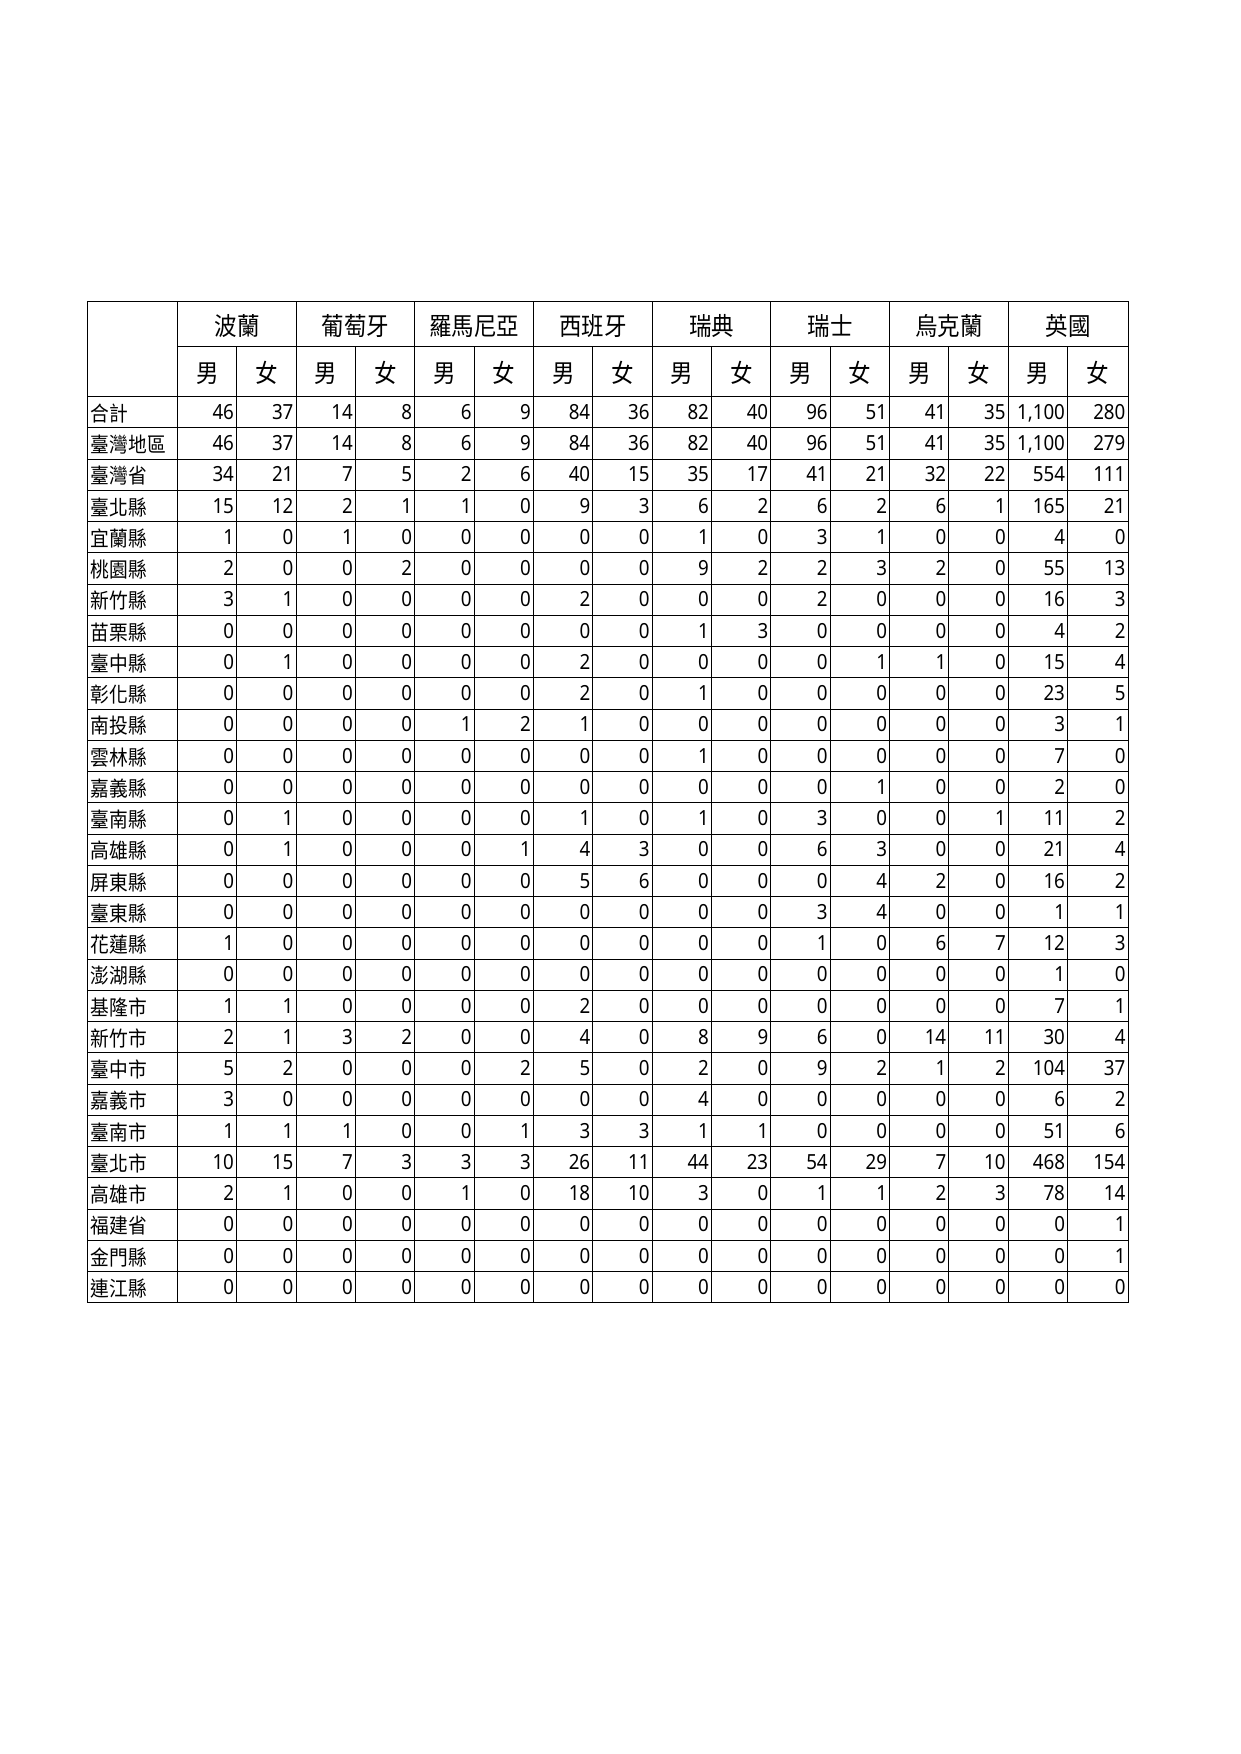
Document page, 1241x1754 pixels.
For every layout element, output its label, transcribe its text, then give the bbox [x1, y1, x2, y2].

table_cell 0 [237, 678, 296, 708]
table_cell 2 [534, 991, 592, 1021]
table_cell 0 [415, 928, 474, 958]
table_cell 1 [1068, 1210, 1128, 1240]
table_cell 2 [475, 1053, 533, 1083]
table_cell 0 [949, 741, 1008, 771]
table_cell 1 [771, 928, 830, 958]
table_cell 0 [831, 1085, 889, 1115]
table_cell 6 [771, 1022, 830, 1052]
table_cell 0 [890, 1272, 948, 1302]
table_cell 2 [534, 585, 592, 615]
table_cell 2 [178, 1178, 236, 1208]
table_cell 0 [890, 835, 948, 865]
table_cell 46 [178, 428, 236, 458]
table_cell 0 [297, 1241, 355, 1271]
table_cell 嘉義市 [88, 1085, 177, 1115]
table_cell 0 [297, 866, 355, 896]
table_cell 0 [356, 1116, 414, 1146]
table_cell 0 [653, 647, 711, 677]
table_cell 1 [475, 835, 533, 865]
table_cell 82 [653, 428, 711, 458]
table_cell 0 [475, 1210, 533, 1240]
table_cell 0 [297, 678, 355, 708]
table_cell 1 [297, 1116, 355, 1146]
table_cell 0 [475, 522, 533, 552]
table_cell 0 [237, 1085, 296, 1115]
table_cell 0 [831, 616, 889, 646]
table_cell 0 [831, 585, 889, 615]
table_cell 0 [653, 772, 711, 802]
table_cell 0 [297, 803, 355, 833]
table_cell 0 [949, 522, 1008, 552]
table_cell 0 [534, 1210, 592, 1240]
table_cell 0 [415, 991, 474, 1021]
table_cell 2 [949, 1053, 1008, 1083]
table_cell 0 [415, 897, 474, 927]
table_cell 0 [949, 710, 1008, 740]
table_cell 0 [1068, 772, 1128, 802]
table_cell 12 [1009, 928, 1067, 958]
table_cell 1 [237, 647, 296, 677]
table_cell 0 [356, 835, 414, 865]
table_cell 0 [890, 678, 948, 708]
table_cell 臺北縣 [88, 491, 177, 521]
table_cell 臺北市 [88, 1147, 177, 1177]
table_cell 11 [949, 1022, 1008, 1052]
table_cell 26 [534, 1147, 592, 1177]
table_cell 0 [593, 1272, 652, 1302]
table_cell 0 [356, 741, 414, 771]
table_cell 女 [475, 347, 533, 396]
table_cell 3 [593, 491, 652, 521]
table_cell 0 [949, 960, 1008, 990]
table_cell 0 [712, 866, 770, 896]
table_cell 2 [237, 1053, 296, 1083]
table_cell 4 [831, 897, 889, 927]
table_cell 40 [712, 428, 770, 458]
table_cell 1 [415, 710, 474, 740]
table_cell 0 [712, 772, 770, 802]
table_cell 51 [831, 428, 889, 458]
table_cell 桃園縣 [88, 553, 177, 583]
table_cell 0 [949, 866, 1008, 896]
table_cell 1,100 [1009, 397, 1067, 427]
table_cell 1 [890, 647, 948, 677]
table_cell 3 [297, 1022, 355, 1052]
table_cell 0 [297, 960, 355, 990]
table_cell 0 [890, 1116, 948, 1146]
table_cell 0 [712, 647, 770, 677]
table_cell 15 [237, 1147, 296, 1177]
table_cell 0 [475, 960, 533, 990]
table_cell 0 [297, 553, 355, 583]
table_cell 6 [475, 460, 533, 490]
table_cell 41 [890, 428, 948, 458]
table_cell 0 [534, 1085, 592, 1115]
table_cell 女 [949, 347, 1008, 396]
table_cell 0 [297, 585, 355, 615]
table_cell 14 [297, 428, 355, 458]
table_cell 35 [653, 460, 711, 490]
table_cell 雲林縣 [88, 741, 177, 771]
table_cell 0 [593, 616, 652, 646]
table_cell 3 [771, 897, 830, 927]
table_cell 男 [1009, 347, 1067, 396]
table_cell 0 [890, 1210, 948, 1240]
table_cell 0 [297, 741, 355, 771]
table_cell 15 [593, 460, 652, 490]
table_cell 84 [534, 397, 592, 427]
table_cell 0 [297, 1210, 355, 1240]
table_cell 0 [356, 928, 414, 958]
table_cell 0 [593, 522, 652, 552]
table_cell 0 [237, 897, 296, 927]
table_cell 1 [237, 1178, 296, 1208]
table_cell 0 [415, 1053, 474, 1083]
table_cell 0 [949, 1116, 1008, 1146]
table_cell 2 [178, 553, 236, 583]
table_cell 0 [593, 741, 652, 771]
table_cell 4 [1068, 835, 1128, 865]
table_cell 0 [534, 960, 592, 990]
table_cell 0 [890, 991, 948, 1021]
table_cell 0 [712, 803, 770, 833]
table_cell 0 [949, 585, 1008, 615]
table_cell 9 [712, 1022, 770, 1052]
table_cell 男 [653, 347, 711, 396]
table_cell 0 [475, 772, 533, 802]
table_cell 7 [297, 1147, 355, 1177]
table_cell 15 [178, 491, 236, 521]
table_cell 基隆市 [88, 991, 177, 1021]
table_cell 0 [653, 897, 711, 927]
table_cell 0 [771, 772, 830, 802]
table_cell 96 [771, 428, 830, 458]
table_cell 3 [949, 1178, 1008, 1208]
table_cell 1 [237, 585, 296, 615]
table_cell 0 [237, 710, 296, 740]
table_cell 0 [356, 1085, 414, 1115]
table_cell 23 [712, 1147, 770, 1177]
table_cell 臺東縣 [88, 897, 177, 927]
table_cell 2 [178, 1022, 236, 1052]
table_cell 0 [653, 866, 711, 896]
table_cell 21 [237, 460, 296, 490]
table_cell 3 [534, 1116, 592, 1146]
table_cell 5 [534, 866, 592, 896]
table_cell 臺灣地區 [88, 428, 177, 458]
table_cell 1 [653, 1116, 711, 1146]
table_cell 0 [356, 710, 414, 740]
table_cell 7 [1009, 991, 1067, 1021]
table_header 葡萄牙 [297, 302, 414, 346]
table_cell 0 [712, 1272, 770, 1302]
table_cell 0 [949, 1241, 1008, 1271]
table_cell 0 [593, 991, 652, 1021]
table_cell 1 [178, 991, 236, 1021]
table_cell 1 [949, 803, 1008, 833]
table_cell 18 [534, 1178, 592, 1208]
table_cell 16 [1009, 866, 1067, 896]
table_cell 0 [475, 1022, 533, 1052]
table_cell 女 [593, 347, 652, 396]
table_cell 280 [1068, 397, 1128, 427]
table_header 西班牙 [534, 302, 652, 346]
table_cell 0 [415, 1241, 474, 1271]
table_cell 5 [178, 1053, 236, 1083]
table_cell 0 [475, 647, 533, 677]
table_cell 0 [475, 616, 533, 646]
table_cell 35 [949, 397, 1008, 427]
table_cell 屏東縣 [88, 866, 177, 896]
table_cell 1 [415, 491, 474, 521]
table_cell 0 [771, 1272, 830, 1302]
table_cell 104 [1009, 1053, 1067, 1083]
table_cell 0 [297, 1053, 355, 1083]
table_cell 宜蘭縣 [88, 522, 177, 552]
table_cell 0 [178, 1210, 236, 1240]
table_cell 0 [237, 772, 296, 802]
table_cell 0 [712, 678, 770, 708]
table_header 烏克蘭 [890, 302, 1008, 346]
table_cell 0 [534, 772, 592, 802]
table_cell 0 [178, 1272, 236, 1302]
table_cell 23 [1009, 678, 1067, 708]
table_cell 3 [712, 616, 770, 646]
table_cell 0 [712, 1210, 770, 1240]
table_cell 0 [593, 710, 652, 740]
table_cell 279 [1068, 428, 1128, 458]
table_cell 0 [415, 1022, 474, 1052]
table_cell 1 [831, 647, 889, 677]
table_cell 高雄縣 [88, 835, 177, 865]
table_cell 0 [712, 835, 770, 865]
table_cell 0 [1068, 522, 1128, 552]
table_cell 0 [712, 1178, 770, 1208]
table_cell 1 [831, 772, 889, 802]
table_cell 0 [831, 741, 889, 771]
table_cell 2 [831, 491, 889, 521]
table_cell 0 [593, 1053, 652, 1083]
table_cell 0 [949, 553, 1008, 583]
table_cell 0 [415, 835, 474, 865]
table_cell 1 [534, 710, 592, 740]
table_cell 84 [534, 428, 592, 458]
table_cell 0 [297, 616, 355, 646]
table_cell 37 [237, 428, 296, 458]
table_cell 3 [771, 803, 830, 833]
table_cell 0 [356, 522, 414, 552]
table_cell 0 [593, 647, 652, 677]
table_cell 0 [712, 928, 770, 958]
table_cell 0 [653, 1241, 711, 1271]
table_cell 0 [831, 1272, 889, 1302]
table_cell 0 [415, 522, 474, 552]
table_cell 苗栗縣 [88, 616, 177, 646]
table_cell 3 [831, 553, 889, 583]
table_cell 0 [831, 1022, 889, 1052]
table_cell 合計 [88, 397, 177, 427]
table_cell 0 [178, 616, 236, 646]
table_cell 0 [593, 1022, 652, 1052]
table_cell 0 [297, 835, 355, 865]
table_cell 0 [237, 1241, 296, 1271]
table_cell 1 [771, 1178, 830, 1208]
table_cell 1 [653, 678, 711, 708]
table_cell 1 [949, 491, 1008, 521]
table_cell 0 [831, 1116, 889, 1146]
table_cell 0 [297, 1178, 355, 1208]
table_cell 0 [1009, 1210, 1067, 1240]
table_cell 0 [949, 897, 1008, 927]
table_cell 0 [831, 1241, 889, 1271]
table_cell 彰化縣 [88, 678, 177, 708]
table_cell 2 [1068, 803, 1128, 833]
table_cell 女 [831, 347, 889, 396]
table_cell 2 [1009, 772, 1067, 802]
table_cell 3 [593, 835, 652, 865]
table_cell 臺南縣 [88, 803, 177, 833]
table_cell 2 [297, 491, 355, 521]
table_cell 0 [593, 803, 652, 833]
table_cell 1 [297, 522, 355, 552]
table_cell 男 [534, 347, 592, 396]
table_cell 3 [178, 1085, 236, 1115]
table_cell 新竹市 [88, 1022, 177, 1052]
table_cell 0 [356, 1178, 414, 1208]
table_cell 1 [1068, 1241, 1128, 1271]
table_cell 3 [593, 1116, 652, 1146]
table_cell 0 [475, 1241, 533, 1271]
table_cell 0 [356, 616, 414, 646]
table_cell 0 [771, 1241, 830, 1271]
table_cell 0 [178, 803, 236, 833]
table_cell 男 [415, 347, 474, 396]
table_cell 37 [1068, 1053, 1128, 1083]
table_cell 0 [890, 960, 948, 990]
table_cell 7 [890, 1147, 948, 1177]
table_cell 2 [890, 553, 948, 583]
table_cell 0 [593, 928, 652, 958]
table_cell 2 [831, 1053, 889, 1083]
table_cell 6 [771, 835, 830, 865]
table_cell 0 [712, 741, 770, 771]
table_cell 0 [771, 1210, 830, 1240]
table_cell 0 [237, 928, 296, 958]
table_cell 0 [475, 928, 533, 958]
table_cell 1 [890, 1053, 948, 1083]
table_cell 11 [1009, 803, 1067, 833]
table_cell 5 [534, 1053, 592, 1083]
table_cell 2 [475, 710, 533, 740]
table_cell 0 [771, 866, 830, 896]
table_cell 10 [593, 1178, 652, 1208]
table_cell 3 [1068, 585, 1128, 615]
table_cell 0 [653, 710, 711, 740]
table_cell 32 [890, 460, 948, 490]
table_cell 0 [890, 772, 948, 802]
table_cell 0 [237, 616, 296, 646]
table_cell 0 [356, 1053, 414, 1083]
table_cell 165 [1009, 491, 1067, 521]
table_cell 0 [415, 678, 474, 708]
table_cell 1 [178, 522, 236, 552]
table_cell 1 [356, 491, 414, 521]
table_cell 0 [475, 1085, 533, 1115]
table_cell 29 [831, 1147, 889, 1177]
table_cell 0 [415, 585, 474, 615]
table_cell 澎湖縣 [88, 960, 177, 990]
table_cell 0 [653, 835, 711, 865]
table_cell 0 [712, 522, 770, 552]
table_cell 2 [712, 491, 770, 521]
table_cell 4 [1068, 1022, 1128, 1052]
table_cell 9 [653, 553, 711, 583]
table_cell 1 [237, 803, 296, 833]
table_cell 0 [831, 928, 889, 958]
table_cell 0 [771, 960, 830, 990]
table_cell 36 [593, 397, 652, 427]
table_cell 34 [178, 460, 236, 490]
table_cell 0 [593, 553, 652, 583]
table_cell 0 [415, 616, 474, 646]
table_cell 0 [415, 741, 474, 771]
table_cell 花蓮縣 [88, 928, 177, 958]
table_cell 1 [831, 1178, 889, 1208]
table_cell 9 [475, 428, 533, 458]
table_cell 16 [1009, 585, 1067, 615]
table_cell 0 [475, 553, 533, 583]
table_cell 1 [1009, 897, 1067, 927]
table_cell 0 [653, 1210, 711, 1240]
table_cell 0 [415, 1210, 474, 1240]
table_cell 0 [890, 710, 948, 740]
table_cell 0 [712, 960, 770, 990]
table_cell 4 [534, 1022, 592, 1052]
table_cell 0 [178, 772, 236, 802]
table_cell 0 [475, 1272, 533, 1302]
table_cell 2 [771, 553, 830, 583]
table_cell 6 [653, 491, 711, 521]
table_cell 7 [1009, 741, 1067, 771]
table_cell 1 [653, 522, 711, 552]
table_cell 1 [534, 803, 592, 833]
table_cell 51 [1009, 1116, 1067, 1146]
table_cell 0 [356, 866, 414, 896]
table_cell 22 [949, 460, 1008, 490]
table_cell 0 [415, 1272, 474, 1302]
table_cell 0 [297, 1272, 355, 1302]
table_cell 0 [593, 1210, 652, 1240]
table_cell 女 [1068, 347, 1128, 396]
table_cell 111 [1068, 460, 1128, 490]
table_cell 0 [534, 741, 592, 771]
table_cell 臺中縣 [88, 647, 177, 677]
table_cell 0 [771, 616, 830, 646]
table_cell 3 [1068, 928, 1128, 958]
table_cell 3 [771, 522, 830, 552]
table_cell 0 [949, 835, 1008, 865]
table_cell 0 [949, 616, 1008, 646]
table_cell 4 [1068, 647, 1128, 677]
table_cell 44 [653, 1147, 711, 1177]
table_cell 35 [949, 428, 1008, 458]
table_cell 0 [593, 678, 652, 708]
table_cell 0 [949, 1085, 1008, 1115]
table_cell 0 [297, 897, 355, 927]
table_cell 0 [653, 1272, 711, 1302]
table_cell 女 [356, 347, 414, 396]
table_cell 554 [1009, 460, 1067, 490]
table_cell 0 [237, 741, 296, 771]
table_cell 0 [178, 678, 236, 708]
table_cell 0 [771, 1116, 830, 1146]
table_cell 0 [831, 960, 889, 990]
table_cell 0 [949, 991, 1008, 1021]
table_cell 0 [356, 1210, 414, 1240]
table_cell 17 [712, 460, 770, 490]
table_cell 3 [415, 1147, 474, 1177]
table_cell 8 [356, 397, 414, 427]
table_cell 0 [297, 647, 355, 677]
table_cell 0 [178, 647, 236, 677]
table_cell 新竹縣 [88, 585, 177, 615]
table_cell 0 [534, 522, 592, 552]
table_cell 高雄市 [88, 1178, 177, 1208]
table_cell 41 [771, 460, 830, 490]
table_cell 0 [831, 991, 889, 1021]
table_cell 0 [534, 1241, 592, 1271]
table_cell 0 [178, 897, 236, 927]
table_cell 10 [949, 1147, 1008, 1177]
table_cell 51 [831, 397, 889, 427]
table_cell 21 [1009, 835, 1067, 865]
table_cell 0 [297, 991, 355, 1021]
table_header 英國 [1009, 302, 1128, 346]
table_cell 0 [475, 991, 533, 1021]
table_cell 4 [534, 835, 592, 865]
table_cell 1 [475, 1116, 533, 1146]
table_cell 82 [653, 397, 711, 427]
table_cell 0 [653, 928, 711, 958]
table_cell 0 [415, 772, 474, 802]
table_cell 0 [237, 553, 296, 583]
table_cell 0 [356, 1272, 414, 1302]
table_cell 0 [415, 1085, 474, 1115]
table_cell 0 [771, 991, 830, 1021]
table_cell 0 [1068, 960, 1128, 990]
table_cell 6 [593, 866, 652, 896]
table_cell 金門縣 [88, 1241, 177, 1271]
table_cell 21 [831, 460, 889, 490]
table_cell 2 [415, 460, 474, 490]
table_cell 0 [712, 585, 770, 615]
table_cell 3 [831, 835, 889, 865]
table_cell 0 [415, 960, 474, 990]
table_cell 0 [534, 1272, 592, 1302]
table_cell 1 [712, 1116, 770, 1146]
table_cell 0 [712, 897, 770, 927]
table_cell 14 [890, 1022, 948, 1052]
table_cell 女 [237, 347, 296, 396]
table_cell 0 [593, 897, 652, 927]
table_cell 0 [653, 991, 711, 1021]
table_cell 1 [1068, 897, 1128, 927]
table_cell 0 [712, 710, 770, 740]
table_cell 8 [653, 1022, 711, 1052]
table_cell 0 [475, 897, 533, 927]
table_cell 男 [771, 347, 830, 396]
table_cell 0 [475, 803, 533, 833]
table_cell 0 [297, 772, 355, 802]
table_cell 0 [771, 741, 830, 771]
table_cell 40 [534, 460, 592, 490]
table_cell 0 [297, 1085, 355, 1115]
table_cell 0 [890, 741, 948, 771]
table_cell 2 [890, 1178, 948, 1208]
table_cell 0 [237, 1272, 296, 1302]
table_cell 5 [356, 460, 414, 490]
table_cell 3 [356, 1147, 414, 1177]
table_cell 0 [178, 741, 236, 771]
table_cell 78 [1009, 1178, 1067, 1208]
table_cell 0 [593, 772, 652, 802]
table_cell 0 [475, 741, 533, 771]
table_cell 0 [356, 647, 414, 677]
table_cell 55 [1009, 553, 1067, 583]
table_cell 2 [1068, 866, 1128, 896]
table_cell 0 [237, 866, 296, 896]
table_cell 0 [890, 585, 948, 615]
table_cell 11 [593, 1147, 652, 1177]
table_cell 0 [415, 866, 474, 896]
table_cell 0 [356, 991, 414, 1021]
table_cell 54 [771, 1147, 830, 1177]
table_cell 臺中市 [88, 1053, 177, 1083]
table_cell 14 [1068, 1178, 1128, 1208]
table_cell 0 [297, 710, 355, 740]
table_cell 0 [712, 1085, 770, 1115]
table_cell 0 [415, 1116, 474, 1146]
table_cell 37 [237, 397, 296, 427]
table_header [88, 302, 177, 396]
table_cell 0 [237, 960, 296, 990]
table_cell 0 [178, 960, 236, 990]
table_cell 6 [415, 397, 474, 427]
table_cell 0 [712, 991, 770, 1021]
table_cell 1 [1009, 960, 1067, 990]
table_cell 6 [1009, 1085, 1067, 1115]
table_cell 14 [297, 397, 355, 427]
table_cell 0 [356, 678, 414, 708]
table_cell 0 [297, 928, 355, 958]
table_cell 0 [949, 1272, 1008, 1302]
table_cell 0 [831, 1210, 889, 1240]
table_cell 7 [297, 460, 355, 490]
table_cell 1 [237, 835, 296, 865]
table_cell 6 [890, 491, 948, 521]
table_cell 南投縣 [88, 710, 177, 740]
table_cell 12 [237, 491, 296, 521]
table_cell 0 [890, 897, 948, 927]
table_cell 2 [653, 1053, 711, 1083]
table_cell 3 [1009, 710, 1067, 740]
table_cell 1 [831, 522, 889, 552]
table_cell 7 [949, 928, 1008, 958]
table_cell 13 [1068, 553, 1128, 583]
table_cell 1 [237, 991, 296, 1021]
table_cell 2 [712, 553, 770, 583]
table_cell 4 [1009, 522, 1067, 552]
table_cell 0 [831, 803, 889, 833]
table_header 瑞典 [653, 302, 770, 346]
table_cell 4 [1009, 616, 1067, 646]
table_cell 0 [890, 1085, 948, 1115]
table_cell 0 [415, 647, 474, 677]
table_cell 1 [653, 616, 711, 646]
table_cell 0 [890, 803, 948, 833]
table_cell 0 [475, 1178, 533, 1208]
table_cell 0 [237, 522, 296, 552]
table_cell 0 [831, 710, 889, 740]
table_cell 0 [890, 616, 948, 646]
table_cell 0 [1009, 1272, 1067, 1302]
table_cell 2 [534, 678, 592, 708]
table_cell 6 [890, 928, 948, 958]
table_cell 0 [415, 553, 474, 583]
table_cell 9 [475, 397, 533, 427]
table_cell 2 [1068, 616, 1128, 646]
table_cell 4 [831, 866, 889, 896]
table_cell 0 [1009, 1241, 1067, 1271]
table_cell 0 [771, 1085, 830, 1115]
table_cell 嘉義縣 [88, 772, 177, 802]
table_cell 8 [356, 428, 414, 458]
table_cell 0 [178, 866, 236, 896]
table_cell 40 [712, 397, 770, 427]
table_cell 福建省 [88, 1210, 177, 1240]
table_cell 0 [237, 1210, 296, 1240]
table_cell 0 [949, 647, 1008, 677]
table_cell 0 [534, 553, 592, 583]
table_cell 15 [1009, 647, 1067, 677]
table_cell 0 [771, 710, 830, 740]
table_header 波蘭 [178, 302, 296, 346]
table_cell 6 [771, 491, 830, 521]
table_cell 臺南市 [88, 1116, 177, 1146]
table_cell 男 [297, 347, 355, 396]
table_cell 0 [356, 585, 414, 615]
table_header 羅馬尼亞 [415, 302, 533, 346]
table_cell 5 [1068, 678, 1128, 708]
table_cell 0 [475, 491, 533, 521]
table_cell 1 [237, 1022, 296, 1052]
table_cell 1 [237, 1116, 296, 1146]
table_cell 96 [771, 397, 830, 427]
table_cell 3 [653, 1178, 711, 1208]
table_cell 男 [890, 347, 948, 396]
table_cell 0 [712, 1241, 770, 1271]
table_cell 9 [771, 1053, 830, 1083]
table_cell 1 [1068, 710, 1128, 740]
table_cell 0 [771, 678, 830, 708]
table_cell 3 [475, 1147, 533, 1177]
table_cell 0 [415, 803, 474, 833]
table_cell 2 [890, 866, 948, 896]
table_cell 0 [949, 678, 1008, 708]
table_cell 0 [356, 1241, 414, 1271]
table_cell 6 [1068, 1116, 1128, 1146]
table_cell 0 [593, 960, 652, 990]
table_cell 21 [1068, 491, 1128, 521]
table_cell 10 [178, 1147, 236, 1177]
table_cell 36 [593, 428, 652, 458]
table_cell 0 [653, 585, 711, 615]
table_cell 0 [593, 585, 652, 615]
table_cell 1 [178, 1116, 236, 1146]
table_cell 男 [178, 347, 236, 396]
table_cell 0 [593, 1085, 652, 1115]
table_cell 1,100 [1009, 428, 1067, 458]
table_cell 0 [653, 960, 711, 990]
table_cell 2 [534, 647, 592, 677]
table_cell 46 [178, 397, 236, 427]
table_cell 2 [356, 1022, 414, 1052]
table_cell 30 [1009, 1022, 1067, 1052]
table_cell 女 [712, 347, 770, 396]
table_cell 4 [653, 1085, 711, 1115]
table_cell 0 [356, 803, 414, 833]
table_cell 0 [356, 960, 414, 990]
table_cell 0 [178, 710, 236, 740]
table_cell 0 [475, 585, 533, 615]
table_cell 0 [712, 1053, 770, 1083]
table_cell 154 [1068, 1147, 1128, 1177]
table_cell 0 [475, 678, 533, 708]
table_cell 0 [593, 1241, 652, 1271]
table_cell 9 [534, 491, 592, 521]
table_cell 0 [890, 522, 948, 552]
table_cell 1 [1068, 991, 1128, 1021]
table_cell 0 [1068, 741, 1128, 771]
table_cell 468 [1009, 1147, 1067, 1177]
table_cell 1 [653, 741, 711, 771]
table_cell 6 [415, 428, 474, 458]
table_cell 連江縣 [88, 1272, 177, 1302]
table_cell 0 [949, 772, 1008, 802]
table_cell 2 [356, 553, 414, 583]
table_cell 0 [356, 897, 414, 927]
table_cell 0 [890, 1241, 948, 1271]
table_cell 2 [771, 585, 830, 615]
table_cell 0 [534, 616, 592, 646]
table_cell 0 [178, 835, 236, 865]
table_cell 1 [415, 1178, 474, 1208]
table_cell 1 [653, 803, 711, 833]
table_header 瑞士 [771, 302, 889, 346]
table_cell 0 [356, 772, 414, 802]
table_cell 3 [178, 585, 236, 615]
table_cell 0 [831, 678, 889, 708]
table_cell 0 [949, 1210, 1008, 1240]
table_cell 41 [890, 397, 948, 427]
table_cell 0 [534, 928, 592, 958]
table_cell 0 [475, 866, 533, 896]
table_cell 0 [178, 1241, 236, 1271]
table_cell 0 [1068, 1272, 1128, 1302]
table_cell 2 [1068, 1085, 1128, 1115]
table_cell 0 [771, 647, 830, 677]
table_cell 1 [178, 928, 236, 958]
table_cell 臺灣省 [88, 460, 177, 490]
table_cell 0 [534, 897, 592, 927]
